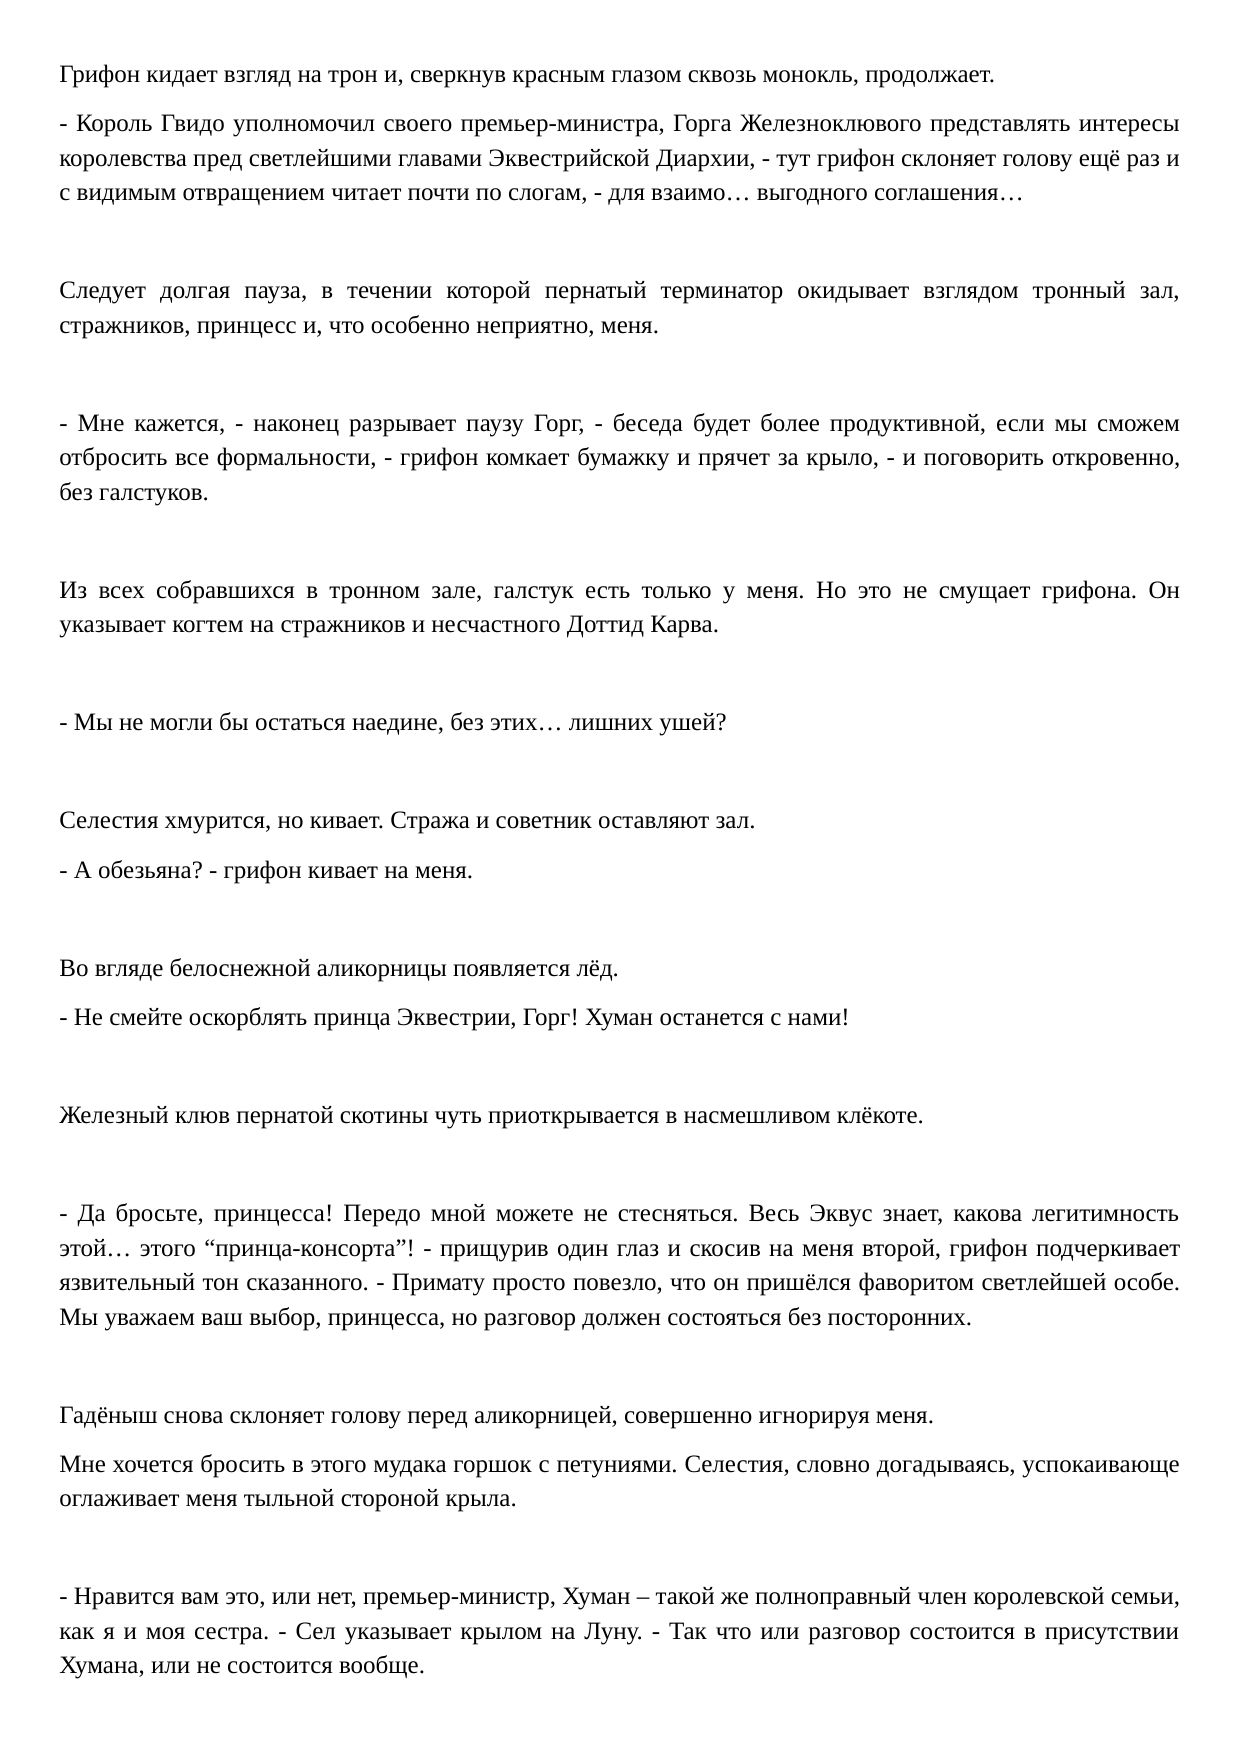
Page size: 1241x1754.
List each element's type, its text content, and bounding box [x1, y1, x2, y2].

text Из всех собравшихся в тронном зале, галстук есть только у меня. Но это не смущает грифона. Он указывает когтем на стражников и несчастного Доттид Карва. [59, 575, 1181, 638]
text - Король Гвидо уполномочил своего премьер-министра, Горга Железноклювого представлять интересы королевства пред светлейшими главами Эквестрийской Диархии, - тут грифон склоняет голову ещё раз и с видимым отвращением читает почти по слогам, - для взаимо… выгодного соглашения… [59, 108, 1181, 206]
text - А обезьяна? - грифон кивает на меня. [59, 855, 1181, 883]
text Железный клюв пернатой скотины чуть приоткрывается в насмешливом клёкоте. [59, 1100, 1181, 1129]
text - Не смейте оскорблять принца Эквестрии, Горг! Хуман останется с нами! [59, 1002, 1181, 1031]
text - Да бросьте, принцесса! Передо мной можете не стесняться. Весь Эквус знает, какова легитимность этой… этого “принца-консорта”! - прищурив один глаз и скосив на меня второй, грифон подчеркивает язвительный тон сказанного. - Примату просто повезло, что он пришёлся фаворитом светлейшей особе. Мы уважаем ваш выбор, принцесса, но разговор должен состояться без посторонних. [59, 1198, 1181, 1330]
text Мне хочется бросить в этого мудака горшок с петуниями. Селестия, словно догадываясь, успокаивающе оглаживает меня тыльной стороной крыла. [59, 1449, 1181, 1512]
text Грифон кидает взгляд на трон и, сверкнув красным глазом сквозь монокль, продолжает. [59, 59, 1181, 88]
text - Мне кажется, - наконец разрывает паузу Горг, - беседа будет более продуктивной, если мы сможем отбросить все формальности, - грифон комкает бумажку и прячет за крыло, - и поговорить откровенно, без галстуков. [59, 408, 1181, 506]
text - Нравится вам это, или нет, премьер-министр, Хуман – такой же полноправный член королевской семьи, как я и моя сестра. - Сел указывает крылом на Луну. - Так что или разговор состоится в присутствии Хумана, или не состоится вообще. [59, 1581, 1181, 1679]
text - Мы не могли бы остаться наедине, без этих… лишних ушей? [59, 707, 1181, 736]
text Во вгляде белоснежной аликорницы появляется лёд. [59, 953, 1181, 982]
text Гадёныш снова склоняет голову перед аликорницей, совершенно игнорируя меня. [59, 1400, 1181, 1428]
text Следует долгая пауза, в течении которой пернатый терминатор окидывает взглядом тронный зал, стражников, принцесс и, что особенно неприятно, меня. [59, 275, 1181, 338]
text Селестия хмурится, но кивает. Стража и советник оставляют зал. [59, 806, 1181, 834]
